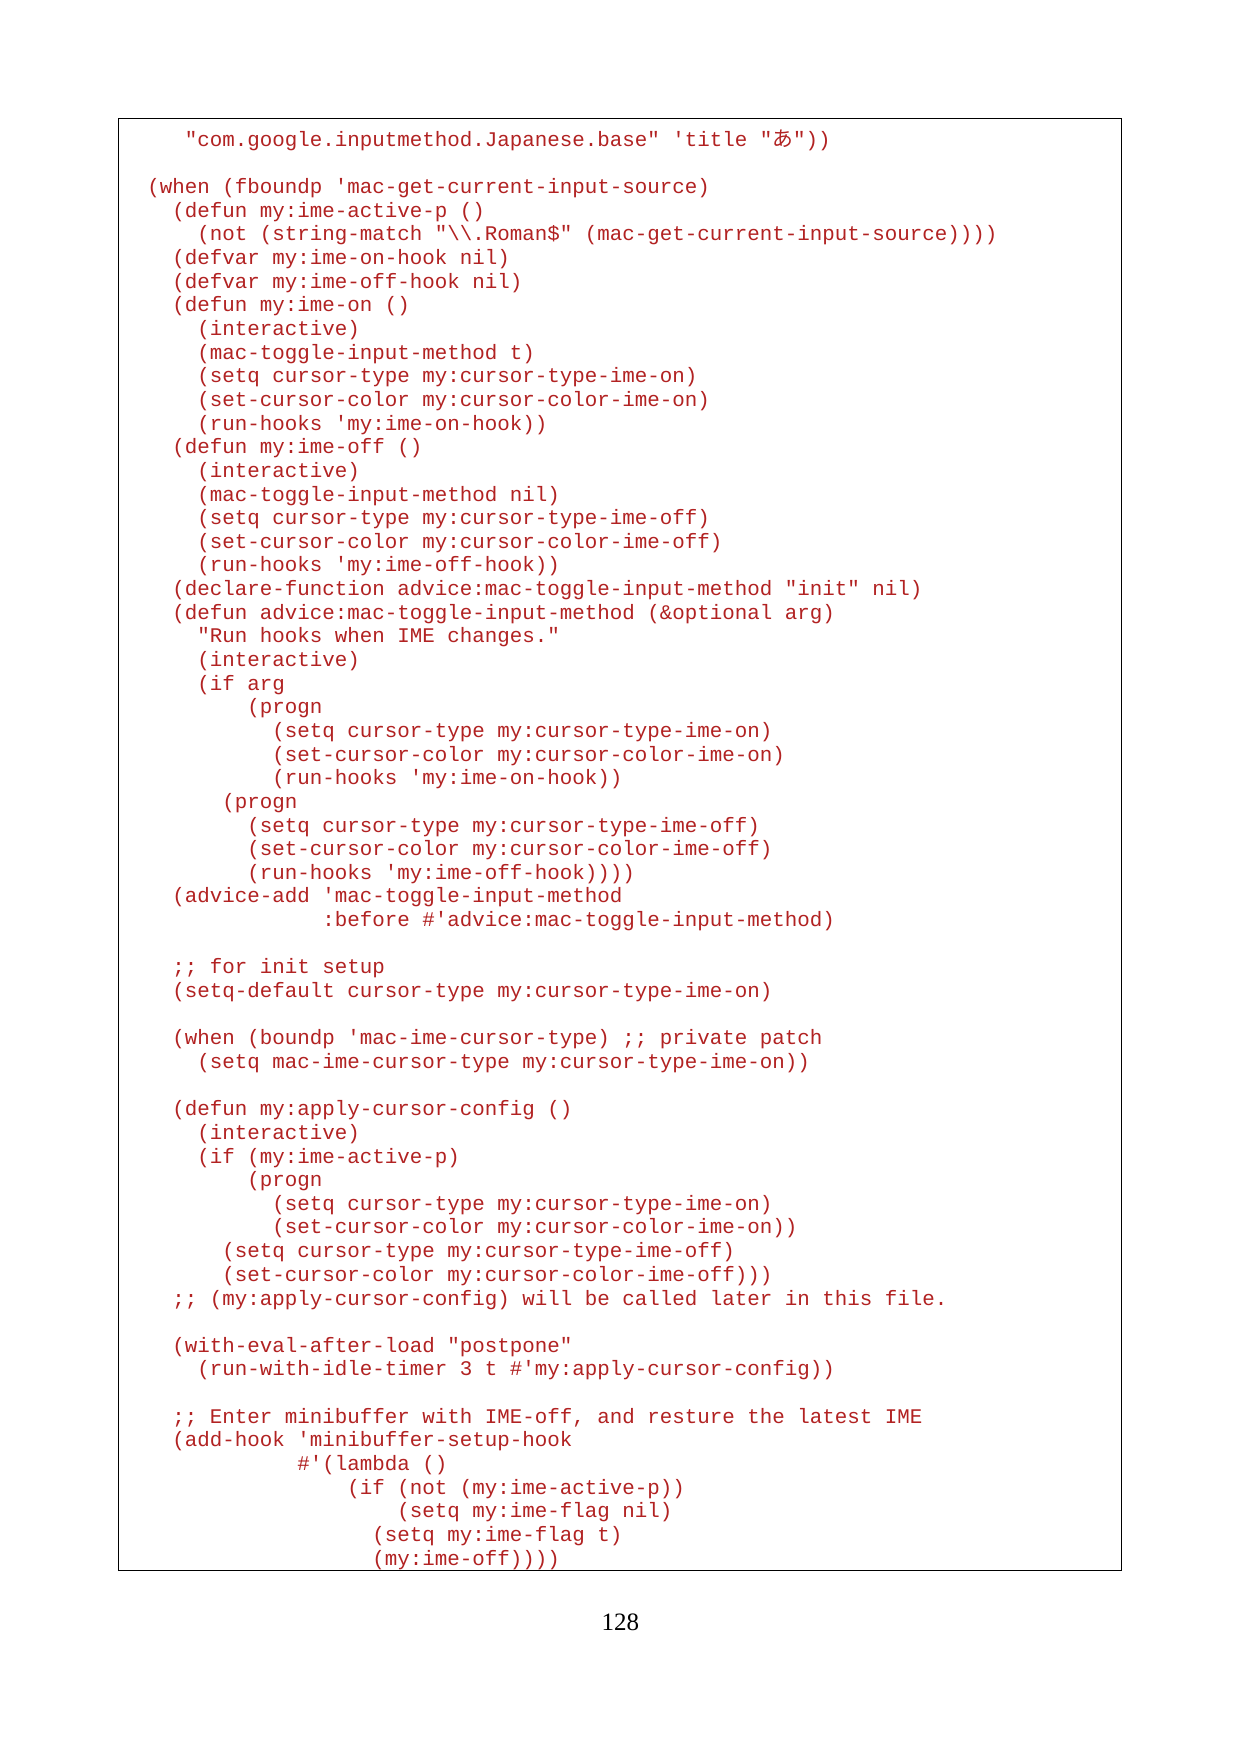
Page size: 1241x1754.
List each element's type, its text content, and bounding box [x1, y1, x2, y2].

text (mac-toggle-input-method t) [119, 338, 1121, 361]
text (setq mac-ime-cursor-type my:cursor-type-ime-on)) [119, 1047, 1121, 1071]
text (setq cursor-type my:cursor-type-ime-off) [119, 811, 1121, 834]
text (interactive) [119, 314, 1121, 338]
text (my:ime-off)))) [119, 1544, 1121, 1570]
text (run-hooks 'my:ime-on-hook)) [119, 409, 1121, 432]
text (run-hooks 'my:ime-on-hook)) [119, 763, 1121, 787]
text (setq cursor-type my:cursor-type-ime-off) [119, 503, 1121, 527]
text (defun my:apply-cursor-config () [119, 1094, 1121, 1118]
text (setq my:ime-flag nil) [119, 1496, 1121, 1520]
text (setq cursor-type my:cursor-type-ime-on) [119, 716, 1121, 740]
text (declare-function advice:mac-toggle-input-method "init" nil) [119, 574, 1121, 598]
text (setq cursor-type my:cursor-type-ime-off) [119, 1236, 1121, 1260]
text (set-cursor-color my:cursor-color-ime-off) [119, 527, 1121, 551]
text (setq cursor-type my:cursor-type-ime-on) [119, 361, 1121, 385]
text "com.google.inputmethod.Japanese.base" 'title "あ")) [119, 119, 1121, 148]
text (set-cursor-color my:cursor-color-ime-on) [119, 740, 1121, 763]
text (progn [119, 787, 1121, 811]
text (interactive) [119, 645, 1121, 669]
text (if (my:ime-active-p) [119, 1142, 1121, 1165]
text (defun my:ime-on () [119, 290, 1121, 314]
text (add-hook 'minibuffer-setup-hook [119, 1425, 1121, 1449]
text (progn [119, 692, 1121, 716]
text (mac-toggle-input-method nil) [119, 479, 1121, 503]
text (defun my:ime-active-p () [119, 196, 1121, 219]
text (setq my:ime-flag t) [119, 1520, 1121, 1544]
text (if (not (my:ime-active-p)) [119, 1473, 1121, 1496]
text (defvar my:ime-on-hook nil) [119, 243, 1121, 267]
text (run-with-idle-timer 3 t #'my:apply-cursor-config)) [119, 1354, 1121, 1378]
text ;; for init setup [119, 952, 1121, 976]
text (defun my:ime-off () [119, 432, 1121, 456]
text (run-hooks 'my:ime-off-hook)))) [119, 858, 1121, 882]
text #'(lambda () [119, 1449, 1121, 1473]
text (defvar my:ime-off-hook nil) [119, 267, 1121, 290]
text (set-cursor-color my:cursor-color-ime-off) [119, 834, 1121, 858]
text (if arg [119, 669, 1121, 692]
text (set-cursor-color my:cursor-color-ime-off))) [119, 1260, 1121, 1283]
text (advice-add 'mac-toggle-input-method [119, 882, 1121, 905]
text (setq cursor-type my:cursor-type-ime-on) [119, 1189, 1121, 1213]
text (with-eval-after-load "postpone" [119, 1331, 1121, 1354]
text (set-cursor-color my:cursor-color-ime-on) [119, 385, 1121, 409]
text (progn [119, 1165, 1121, 1189]
text ;; Enter minibuffer with IME-off, and resture the latest IME [119, 1402, 1121, 1425]
text (when (boundp 'mac-ime-cursor-type) ;; private patch [119, 1023, 1121, 1047]
text (not (string-match "\\.Roman$" (mac-get-current-input-source)))) [119, 219, 1121, 243]
text (run-hooks 'my:ime-off-hook)) [119, 551, 1121, 574]
text (when (fboundp 'mac-get-current-input-source) [119, 172, 1121, 196]
text (setq-default cursor-type my:cursor-type-ime-on) [119, 976, 1121, 1000]
text "Run hooks when IME changes." [119, 621, 1121, 645]
text (set-cursor-color my:cursor-color-ime-on)) [119, 1213, 1121, 1236]
text :before #'advice:mac-toggle-input-method) [119, 905, 1121, 929]
text ;; (my:apply-cursor-config) will be called later in this file. [119, 1283, 1121, 1307]
text (interactive) [119, 456, 1121, 479]
text (defun advice:mac-toggle-input-method (&optional arg) [119, 598, 1121, 621]
text (interactive) [119, 1118, 1121, 1142]
